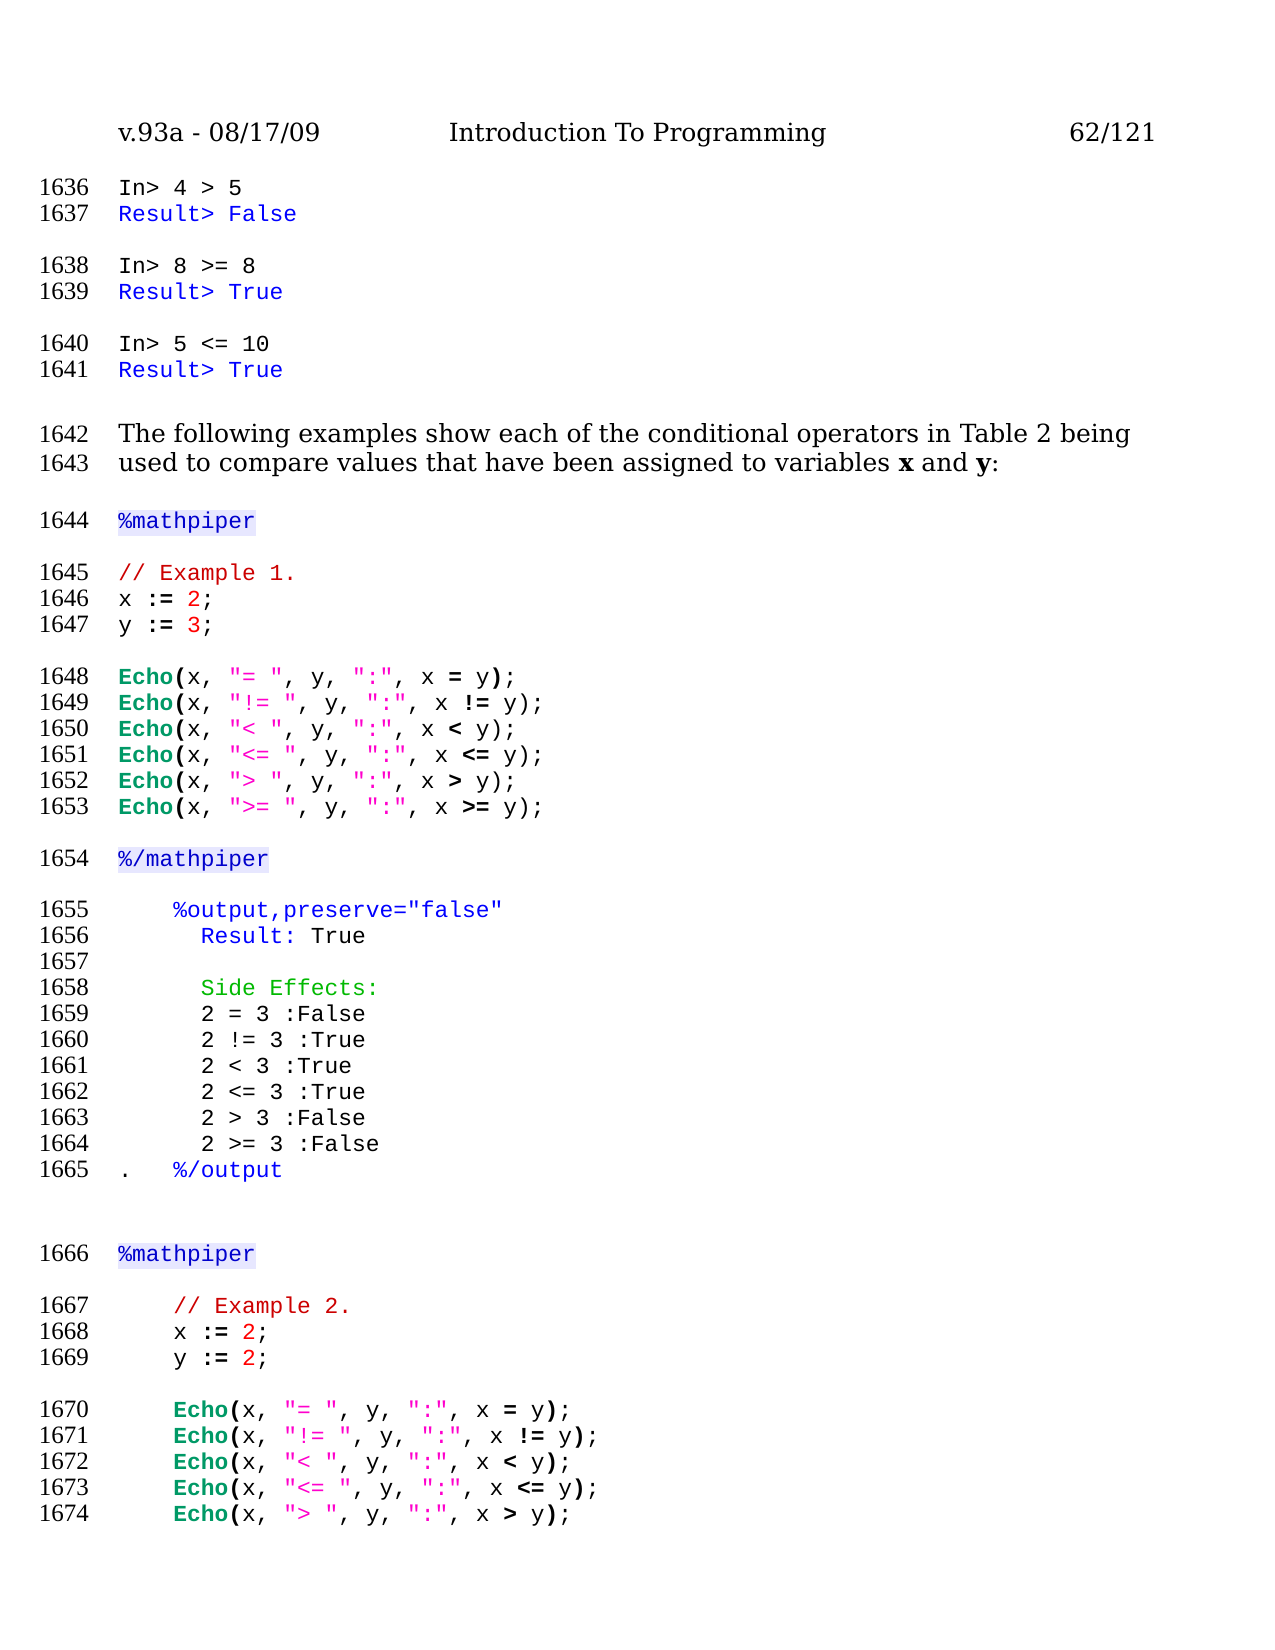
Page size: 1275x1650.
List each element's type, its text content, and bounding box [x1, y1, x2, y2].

text %output,preserve="false" [118, 899, 1157, 925]
text Echo(x, "< ", y, ":", x < y); [118, 1450, 1157, 1476]
text In> 8 >= 8 [118, 254, 1157, 281]
text %/mathpiper [118, 847, 1157, 873]
text Echo(x, ">= ", y, ":", x >= y); [118, 795, 1157, 821]
text Result> True [118, 281, 1157, 306]
text Result> False [118, 203, 1157, 229]
text Side Effects: [118, 977, 1157, 1002]
text . %/output [118, 1158, 1157, 1184]
text 2 > 3 :False [118, 1106, 1157, 1132]
text 2 != 3 :True [118, 1028, 1157, 1054]
text 2 >= 3 :False [118, 1132, 1157, 1158]
text In> 4 > 5 [118, 177, 1157, 203]
text Echo(x, "<= ", y, ":", x <= y); [118, 743, 1157, 769]
text Result> True [118, 358, 1157, 384]
text // Example 2. [118, 1294, 1157, 1321]
text Echo(x, "> ", y, ":", x > y); [118, 769, 1157, 795]
text Echo(x, "!= ", y, ":", x != y); [118, 691, 1157, 717]
text x := 2; [118, 587, 1157, 613]
text Echo(x, "<= ", y, ":", x <= y); [118, 1476, 1157, 1502]
text Echo(x, "= ", y, ":", x = y); [118, 1398, 1157, 1424]
text Result: True [118, 925, 1157, 951]
text y := 3; [118, 613, 1157, 639]
text x := 2; [118, 1321, 1157, 1346]
text // Example 1. [118, 562, 1157, 587]
text Echo(x, "< ", y, ":", x < y); [118, 717, 1157, 743]
text In> 5 <= 10 [118, 332, 1157, 358]
text y := 2; [118, 1346, 1157, 1372]
text %mathpiper [118, 510, 1157, 536]
text 2 < 3 :True [118, 1054, 1157, 1080]
text The following examples show each of the conditional operators in Table 2 being used to compare values that have been assigned to variables x and y: [118, 419, 1157, 478]
text Echo(x, "> ", y, ":", x > y); [118, 1502, 1157, 1528]
text %mathpiper [118, 1243, 1157, 1269]
text 2 <= 3 :True [118, 1080, 1157, 1106]
text Echo(x, "= ", y, ":", x = y); [118, 665, 1157, 691]
text 2 = 3 :False [118, 1002, 1157, 1028]
text Echo(x, "!= ", y, ":", x != y); [118, 1424, 1157, 1450]
